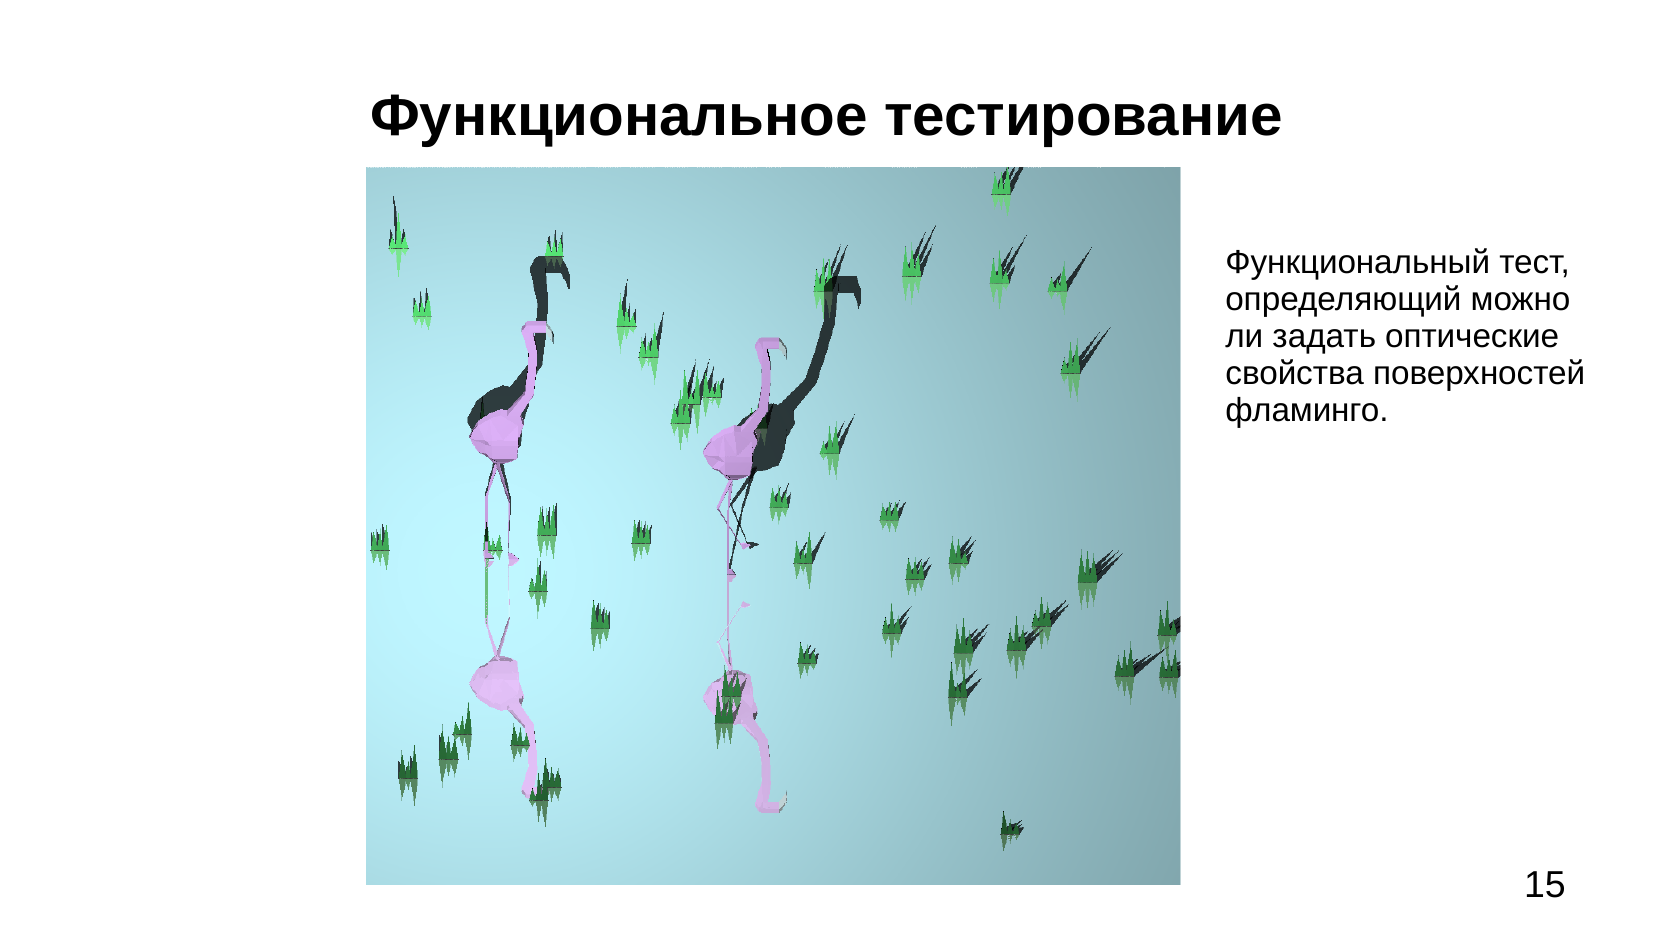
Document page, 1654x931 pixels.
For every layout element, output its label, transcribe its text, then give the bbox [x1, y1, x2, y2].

title Функциональное тестирование [82, 37, 1571, 193]
picture [364, 162, 1182, 886]
text_box Функциональный тест, определяющий можно ли задать оптические свойства поверхностей фламинго. [1210, 236, 1625, 502]
text_box [1518, 856, 1654, 927]
